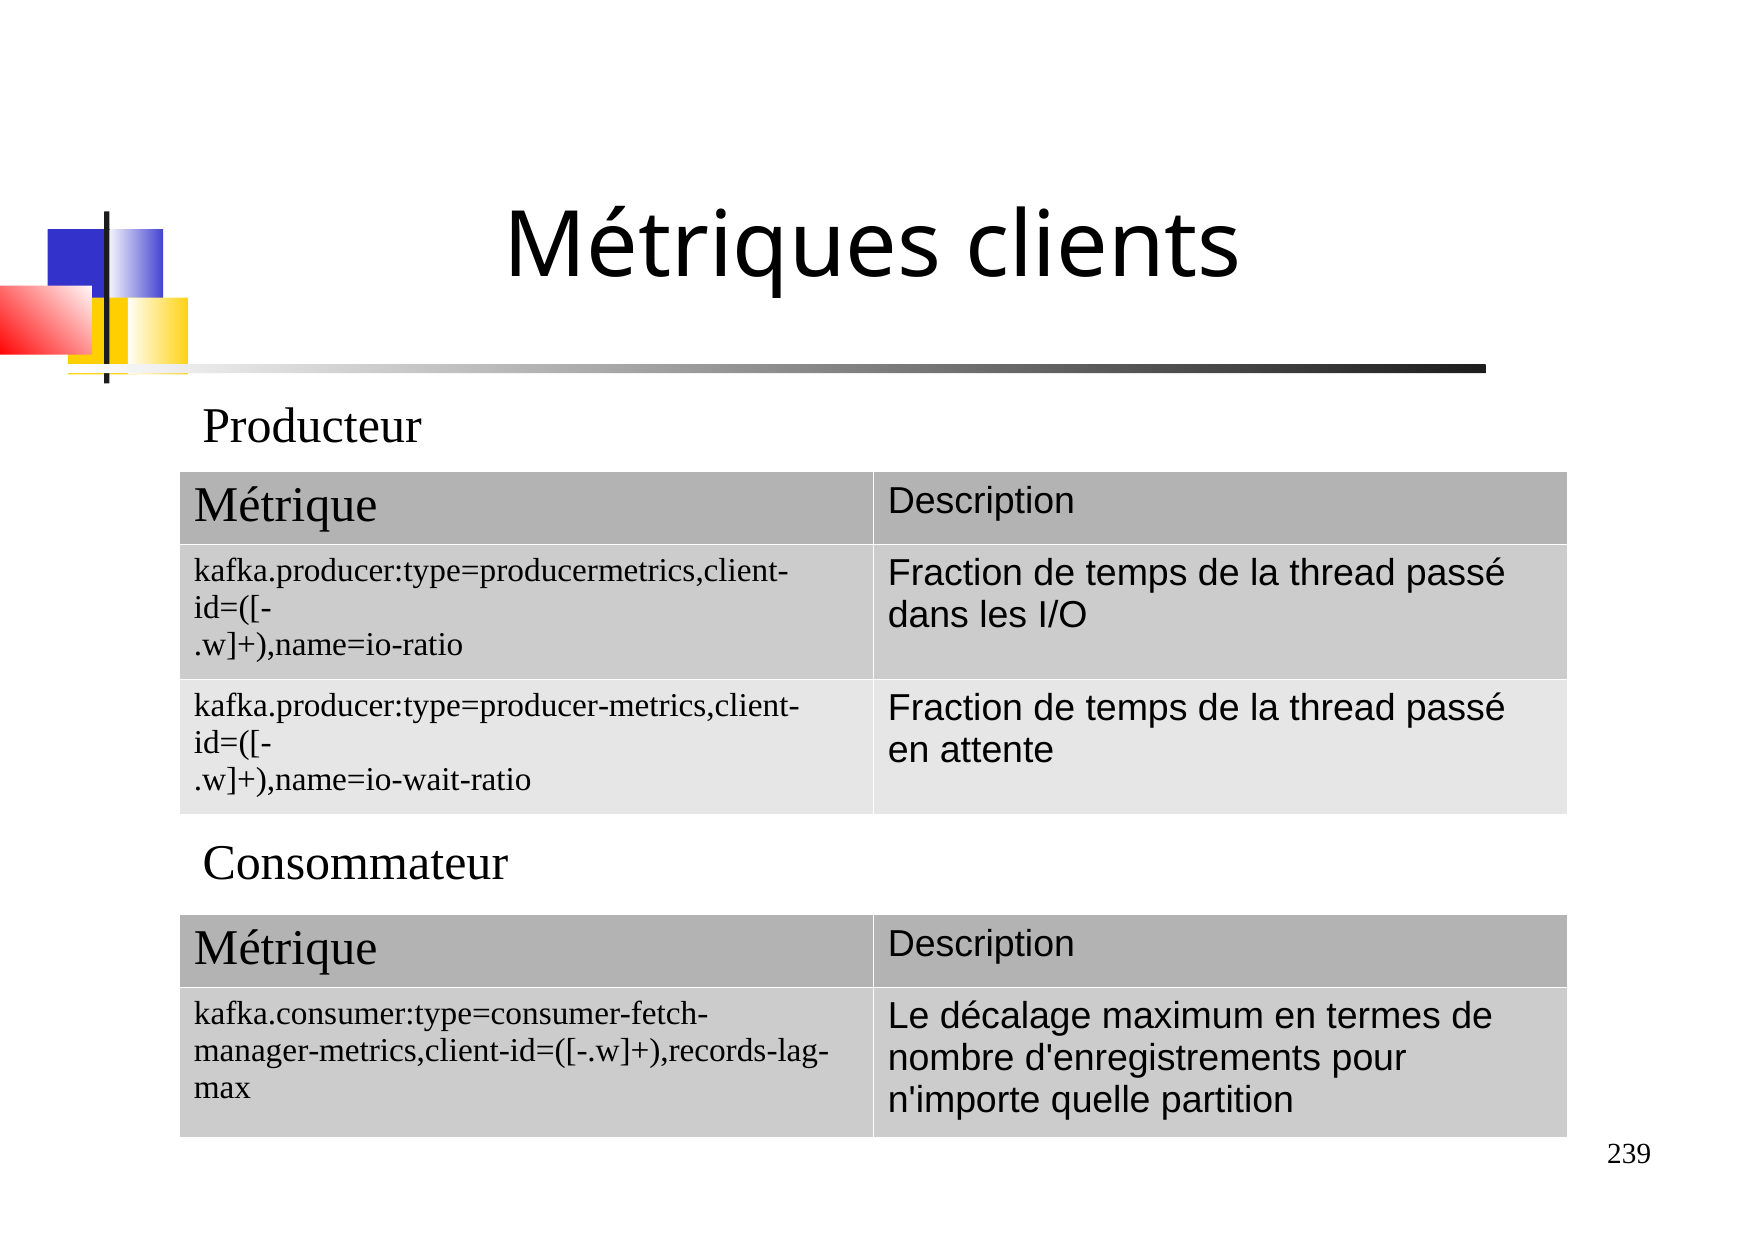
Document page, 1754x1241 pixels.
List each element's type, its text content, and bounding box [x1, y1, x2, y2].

text_box Producteur [187, 389, 438, 462]
table_cell kafka.producer:type=producermetrics,client-id=([- .w]+),name=io-ratio [180, 545, 873, 679]
table_header Métrique [180, 472, 873, 544]
table_cell kafka.producer:type=producer-metrics,client-id=([- .w]+),name=io-wait-ratio [180, 680, 873, 814]
title Métriques clients [179, 139, 1567, 351]
table_header Métrique [180, 915, 873, 987]
table_cell Fraction de temps de la thread passé en attente [874, 680, 1567, 814]
table_cell Le décalage maximum en termes de nombre d'enregistrements pour n'importe quelle partition [874, 988, 1567, 1137]
text_box Consommateur [187, 826, 524, 899]
table_header Description [874, 472, 1567, 544]
table_cell kafka.consumer:type=consumer-fetch- manager-metrics,client-id=([-.w]+),records-lag-max [180, 988, 873, 1137]
table_cell Fraction de temps de la thread passé dans les I/O [874, 545, 1567, 679]
table_header Description [874, 915, 1567, 987]
